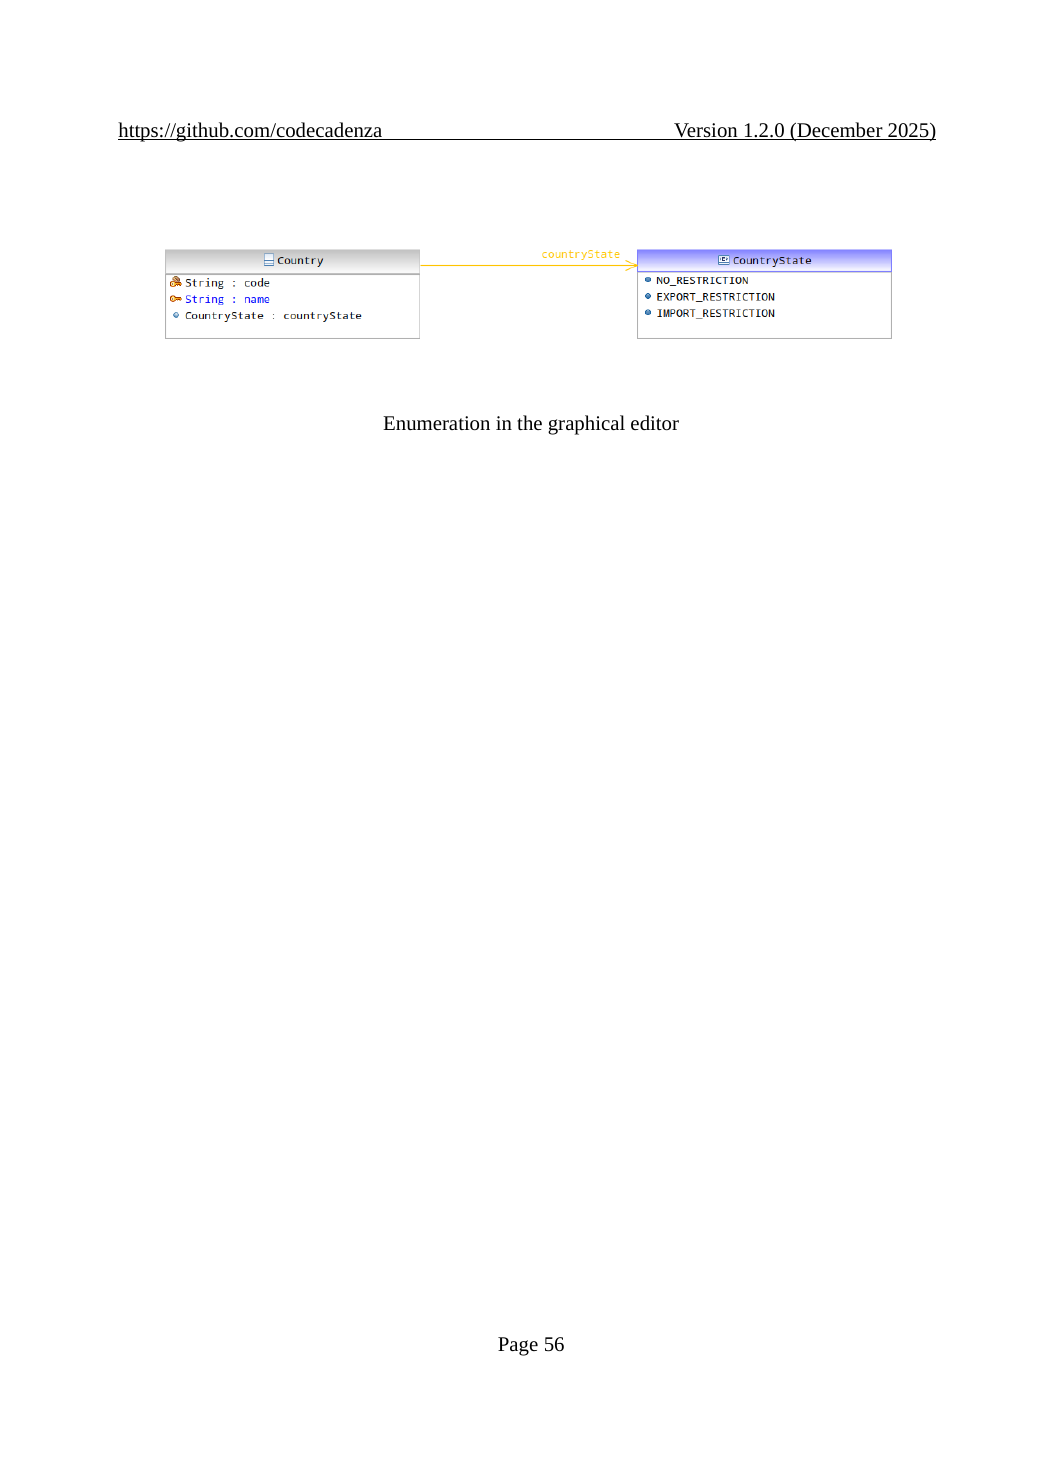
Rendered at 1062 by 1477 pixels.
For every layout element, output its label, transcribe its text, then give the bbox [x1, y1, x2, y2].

text Enumeration in the graphical editor [118, 412, 944, 435]
picture [118, 184, 944, 412]
